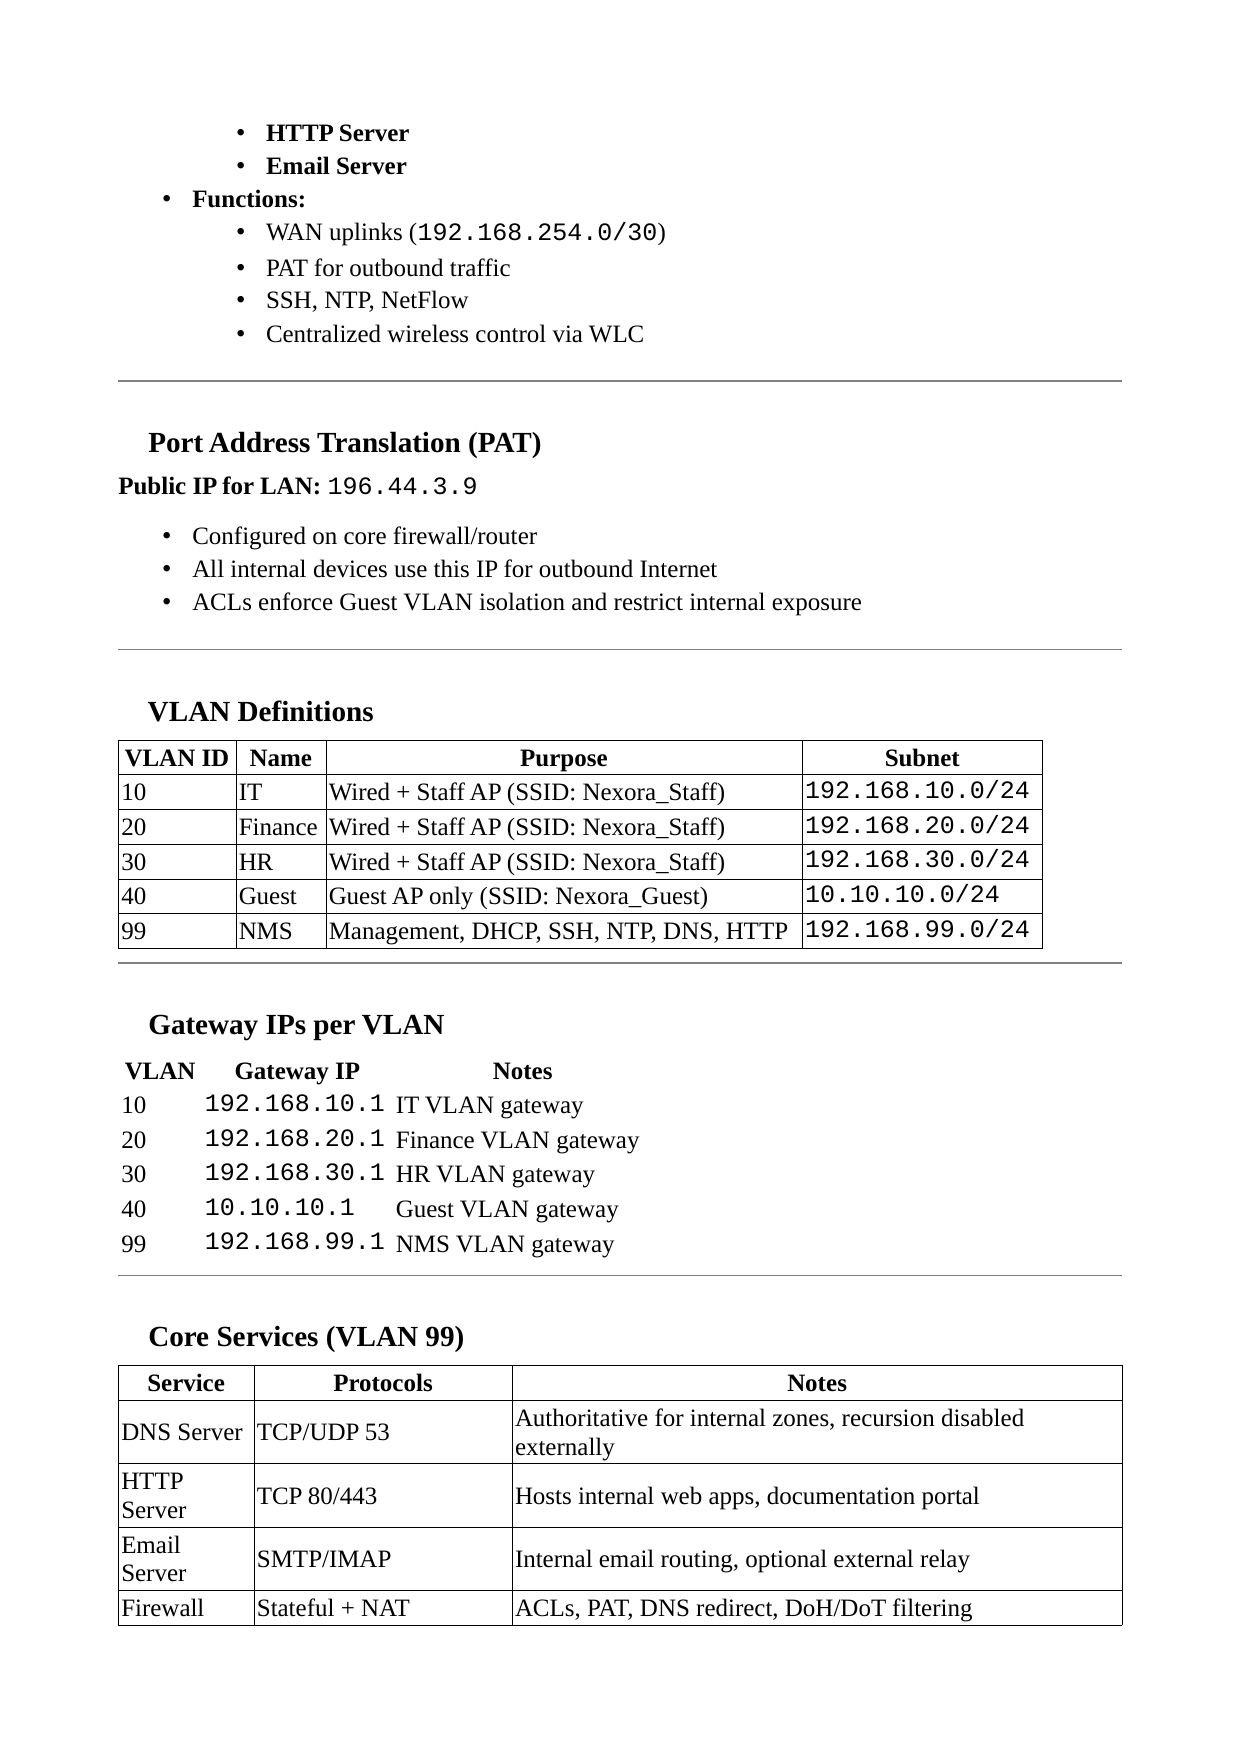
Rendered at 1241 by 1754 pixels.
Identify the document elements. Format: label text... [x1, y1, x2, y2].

table_header Purpose [327, 741, 802, 774]
table_cell HR VLAN gateway [393, 1157, 652, 1191]
table_cell HTTP Server [119, 1464, 254, 1527]
table_header VLAN [118, 1053, 202, 1087]
table_cell 99 [119, 914, 236, 948]
table_cell 40 [119, 880, 236, 913]
table_cell Firewall [119, 1591, 254, 1625]
text Public IP for LAN: 196.44.3.9 [118, 471, 1122, 502]
table_cell 30 [119, 845, 236, 878]
list Email Server [236, 151, 1122, 180]
subtitle 🔐 Port Address Translation (PAT) [118, 425, 1122, 459]
table_cell 30 [118, 1157, 202, 1191]
list Configured on core firewall/router [162, 521, 1122, 550]
list HTTP Server [236, 118, 1122, 147]
table_cell IT VLAN gateway [393, 1088, 652, 1122]
table_cell 20 [118, 1122, 202, 1157]
list PAT for outbound traffic [236, 253, 1122, 281]
table_cell Wired + Staff AP (SSID: Nexora_Staff) [327, 775, 802, 809]
table_cell TCP/UDP 53 [255, 1401, 512, 1463]
table_cell 40 [118, 1191, 202, 1226]
table_header Service [119, 1366, 254, 1400]
table_cell HR [237, 845, 326, 878]
table_cell Authoritative for internal zones, recursion disabled externally [513, 1401, 1122, 1463]
table_header Subnet [803, 741, 1042, 774]
list All internal devices use this IP for outbound Internet [162, 554, 1122, 583]
table_cell Hosts internal web apps, documentation portal [513, 1464, 1122, 1527]
table_cell Wired + Staff AP (SSID: Nexora_Staff) [327, 810, 802, 844]
table_cell 10.10.10.1 [202, 1191, 393, 1226]
list WAN uplinks (192.168.254.0/30) [236, 217, 1122, 248]
table_cell IT [237, 775, 326, 809]
list Centralized wireless control via WLC [236, 319, 1122, 347]
subtitle 🔹 Gateway IPs per VLAN [118, 1007, 1122, 1040]
table_cell Guest VLAN gateway [393, 1191, 652, 1226]
table_cell 192.168.30.0/24 [803, 845, 1042, 878]
table_cell 192.168.10.0/24 [803, 775, 1042, 809]
table_cell Guest AP only (SSID: Nexora_Guest) [327, 880, 802, 913]
table_cell SMTP/IMAP [255, 1528, 512, 1590]
table_cell 99 [118, 1226, 202, 1260]
list ACLs enforce Guest VLAN isolation and restrict internal exposure [162, 587, 1122, 616]
table_cell Management, DHCP, SSH, NTP, DNS, HTTP [327, 914, 802, 948]
table_cell 192.168.10.1 [202, 1088, 393, 1122]
table_cell 10 [118, 1088, 202, 1122]
table_cell 10.10.10.0/24 [803, 880, 1042, 913]
table_cell 192.168.20.1 [202, 1122, 393, 1157]
table_header Name [237, 741, 326, 774]
subtitle 🔹 VLAN Definitions [118, 694, 1122, 727]
table_cell 192.168.99.0/24 [803, 914, 1042, 948]
table_cell 192.168.20.0/24 [803, 810, 1042, 844]
table_cell 10 [119, 775, 236, 809]
table_cell 192.168.30.1 [202, 1157, 393, 1191]
table_cell Finance [237, 810, 326, 844]
table_cell 192.168.99.1 [202, 1226, 393, 1260]
table_header Notes [513, 1366, 1122, 1400]
table_header VLAN ID [119, 741, 236, 774]
table_header Protocols [255, 1366, 512, 1400]
subtitle 🔹 Core Services (VLAN 99) [118, 1319, 1122, 1353]
table_cell ACLs, PAT, DNS redirect, DoH/DoT filtering [513, 1591, 1122, 1625]
table_cell Email Server [119, 1528, 254, 1590]
table_cell Finance VLAN gateway [393, 1122, 652, 1157]
list SSH, NTP, NetFlow [236, 286, 1122, 314]
table_header Notes [393, 1053, 652, 1087]
table_cell 20 [119, 810, 236, 844]
table_header Gateway IP [202, 1053, 393, 1087]
table_cell Stateful + NAT [255, 1591, 512, 1625]
table_cell NMS [237, 914, 326, 948]
table_cell TCP 80/443 [255, 1464, 512, 1527]
table_cell DNS Server [119, 1401, 254, 1463]
table_cell NMS VLAN gateway [393, 1226, 652, 1260]
table_cell Wired + Staff AP (SSID: Nexora_Staff) [327, 845, 802, 878]
list Functions: [162, 184, 1122, 213]
table_cell Internal email routing, optional external relay [513, 1528, 1122, 1590]
table_cell Guest [237, 880, 326, 913]
